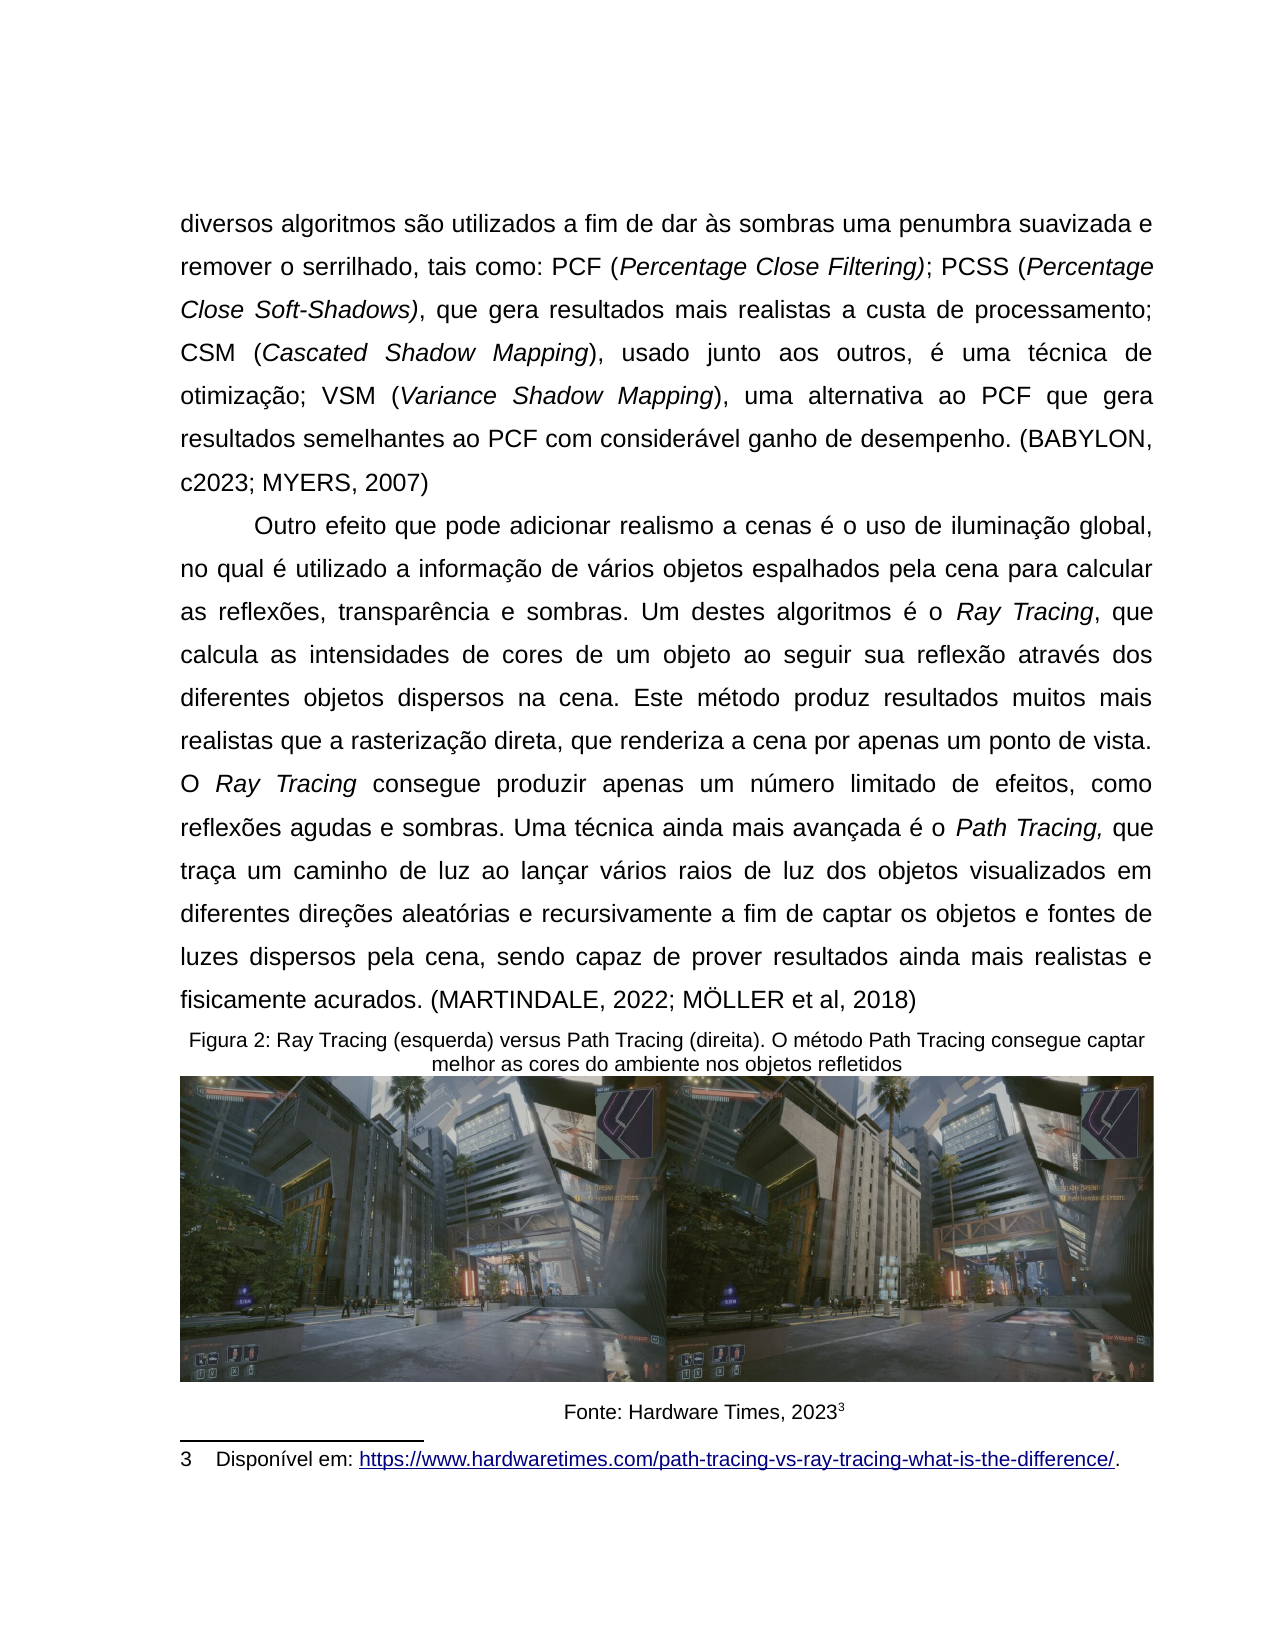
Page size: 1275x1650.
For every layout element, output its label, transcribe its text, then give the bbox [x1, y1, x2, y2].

text Fonte: Hardware Times, 2023 [180, 1400, 1154, 1424]
text diversos algoritmos são utilizados a fim de dar às sombras uma penumbra suavizada e remover o serrilhado, tais como: PCF (Percentage Close Filtering); PCSS (Percentage Close Soft-Shadows), que gera resultados mais realistas a custa de processamento; CSM (Cascated Shadow Mapping), usado junto aos outros, é uma técnica de otimização; VSM (Variance Shadow Mapping), uma alternativa ao PCF que gera resultados semelhantes ao PCF com considerável ganho de desempenho. (BABYLON, c2023; MYERS, 2007) [180, 209, 1154, 496]
text Outro efeito que pode adicionar realismo a cenas é o uso de iluminação global, no qual é utilizado a informação de vários objetos espalhados pela cena para calcular as reflexões, transparência e sombras. Um destes algoritmos é o Ray Tracing, que calcula as intensidades de cores de um objeto ao seguir sua reflexão através dos diferentes objetos dispersos na cena. Este método produz resultados muitos mais realistas que a rasterização direta, que renderiza a cena por apenas um ponto de vista. O Ray Tracing consegue produzir apenas um número limitado de efeitos, como reflexões agudas e sombras. Uma técnica ainda mais avançada é o Path Tracing, que traça um caminho de luz ao lançar vários raios de luz dos objetos visualizados em diferentes direções aleatórias e recursivamente a fim de captar os objetos e fontes de luzes dispersos pela cena, sendo capaz de prover resultados ainda mais realistas e fisicamente acurados. (MARTINDALE, 2022; MÖLLER et al, 2018) [180, 511, 1154, 1014]
picture [180, 1076, 1154, 1382]
text Figura 2: Ray Tracing (esquerda) versus Path Tracing (direita). O método Path Tracing consegue captar melhor as cores do ambiente nos objetos refletidos [166, 1028, 1168, 1076]
text Disponível em: https://www.hardwaretimes.com/path-tracing-vs-ray-tracing-what-is-the-difference/. [180, 1447, 1154, 1471]
